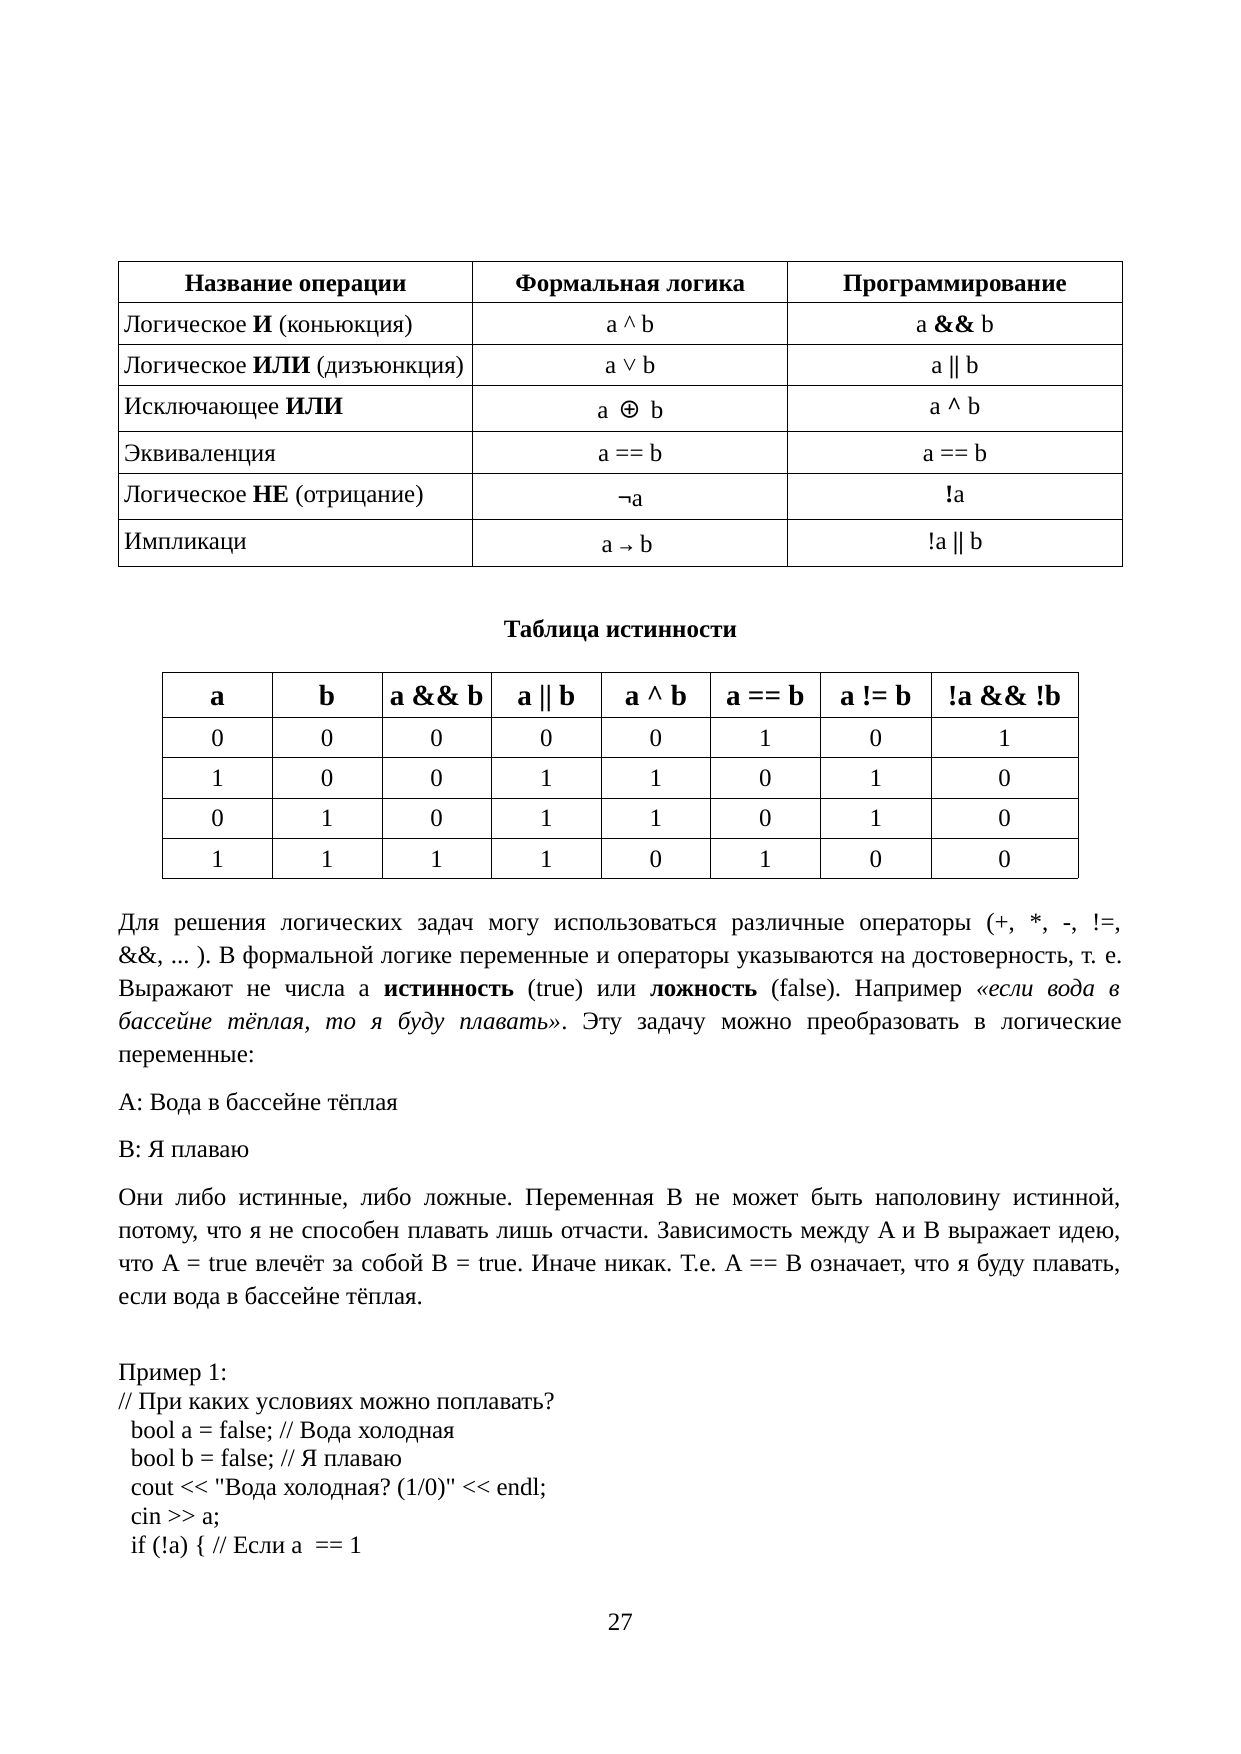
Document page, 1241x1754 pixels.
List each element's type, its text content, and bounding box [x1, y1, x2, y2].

table_cell 1 [602, 758, 710, 797]
table_cell 1 [711, 839, 820, 878]
table_cell a && b [788, 303, 1122, 343]
table_cell 1 [163, 758, 272, 797]
text // При каких условиях можно поплавать? [118, 1386, 1122, 1415]
text cin >> a; [118, 1501, 1122, 1530]
table_cell 0 [602, 718, 710, 757]
table_cell a ^ b [473, 303, 787, 343]
text if (!a) { // Если а == 1 [118, 1530, 1122, 1558]
table_cell 0 [932, 799, 1078, 838]
table_cell ¬a [473, 474, 787, 519]
table_cell 0 [932, 758, 1078, 797]
table_cell Логическое НЕ (отрицание) [119, 474, 472, 519]
table_cell Исключающее ИЛИ [119, 386, 472, 431]
table_cell 1 [273, 839, 382, 878]
table_cell 0 [163, 718, 272, 757]
table_header b [273, 673, 382, 717]
table_cell a == b [788, 432, 1122, 472]
text A: Вода в бассейне тёплая [118, 1087, 1122, 1115]
table_header a ^ b [602, 673, 710, 717]
table_header a [163, 673, 272, 717]
table_cell 1 [932, 718, 1078, 757]
table_cell a ⊕ b [473, 386, 787, 431]
table_cell Эквиваленция [119, 432, 472, 472]
text bool a = false; // Вода холодная [118, 1415, 1122, 1443]
text Для решения логических задач могу использоваться различные операторы (+, *, -, !=, &&, ... ). В формальной логике переменные и операторы указываются на достоверность, т. е. Выражают не числа а истинность (true) или ложность (false). Например «если вода в бассейне тёплая, то я буду плавать». Эту задачу можно преобразовать в логические переменные: [118, 907, 1122, 1068]
table_cell a ^ b [788, 386, 1122, 431]
table_cell 1 [602, 799, 710, 838]
table_cell 0 [711, 758, 820, 797]
table_header a || b [492, 673, 601, 717]
text Таблица истинности [118, 614, 1122, 643]
table_cell 0 [932, 839, 1078, 878]
text Они либо истинные, либо ложные. Переменная B не может быть наполовину истинной, потому, что я не способен плавать лишь отчасти. Зависимость между A и B выражает идею, что A = true влечёт за собой B = true. Иначе никак. Т.е. A == B означает, что я буду плавать, если вода в бассейне тёплая. [118, 1182, 1122, 1310]
table_cell 1 [492, 839, 601, 878]
table_cell 1 [492, 758, 601, 797]
table_cell 1 [163, 839, 272, 878]
text bool b = false; // Я плаваю [118, 1443, 1122, 1472]
table_cell 0 [821, 718, 931, 757]
text Пример 1: [118, 1357, 1122, 1386]
table_cell 1 [821, 758, 931, 797]
table_header Формальная логика [473, 262, 787, 302]
table_header !a && !b [932, 673, 1078, 717]
table_cell Импликаци [119, 520, 472, 566]
text B: Я плаваю [118, 1134, 1122, 1163]
table_cell 0 [711, 799, 820, 838]
table_header a == b [711, 673, 820, 717]
table_cell 0 [602, 839, 710, 878]
table_cell 0 [821, 839, 931, 878]
table_cell !a || b [788, 520, 1122, 566]
table_cell 0 [383, 799, 491, 838]
text cout << "Вода холодная? (1/0)" << endl; [118, 1472, 1122, 1501]
table_cell a == b [473, 432, 787, 472]
table_header a && b [383, 673, 491, 717]
table_cell 1 [273, 799, 382, 838]
table_cell 0 [383, 718, 491, 757]
table_cell a → b [473, 520, 787, 566]
table_cell a ˅ b [473, 345, 787, 385]
table_header Программирование [788, 262, 1122, 302]
table_cell 0 [492, 718, 601, 757]
table_cell Логическое ИЛИ (дизъюнкция) [119, 345, 472, 385]
table_cell 0 [163, 799, 272, 838]
table_header Название операции [119, 262, 472, 302]
table_cell Логическое И (коньюкция) [119, 303, 472, 343]
table_cell a || b [788, 345, 1122, 385]
table_cell 1 [711, 718, 820, 757]
table_cell 1 [821, 799, 931, 838]
table_cell 0 [383, 758, 491, 797]
table_cell 0 [273, 718, 382, 757]
table_cell 0 [273, 758, 382, 797]
table_cell 1 [492, 799, 601, 838]
table_cell 1 [383, 839, 491, 878]
table_cell !a [788, 474, 1122, 519]
table_header a != b [821, 673, 931, 717]
